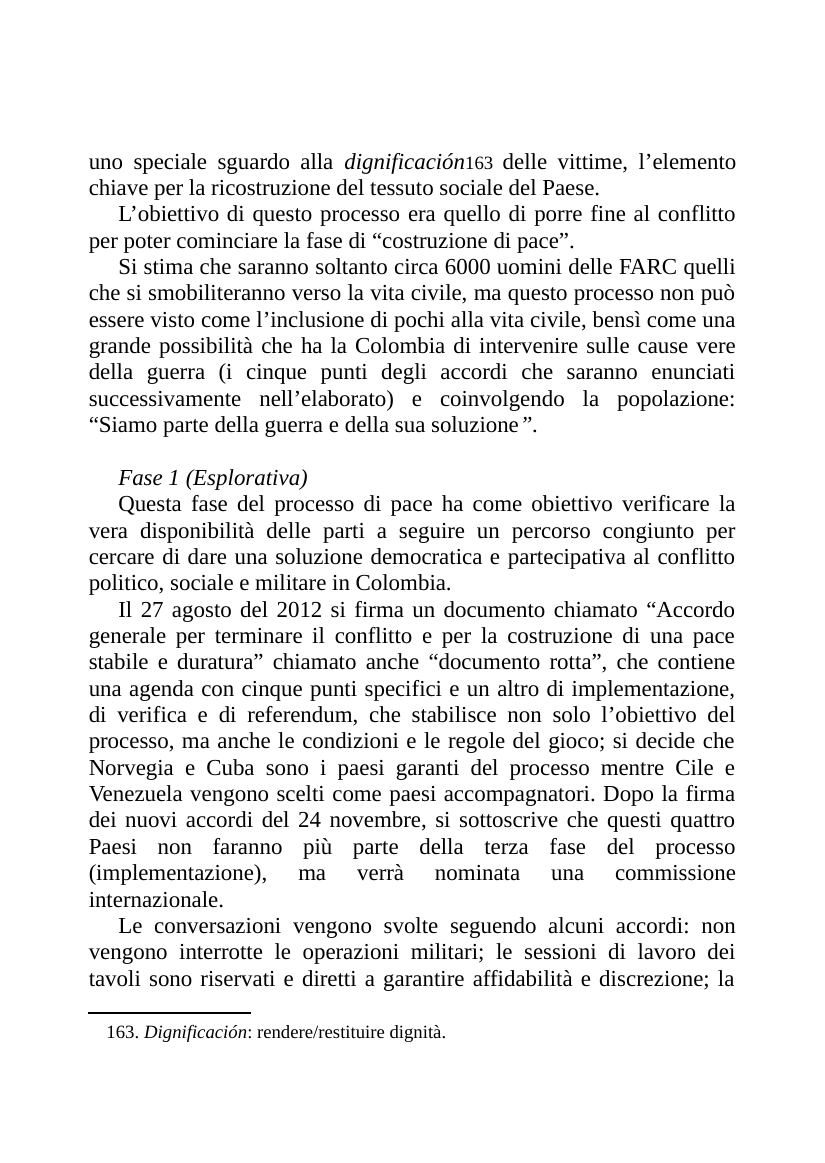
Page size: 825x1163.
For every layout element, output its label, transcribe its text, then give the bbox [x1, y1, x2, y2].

text uno speciale sguardo alla dignificación delle vittime, l’elemento chiave per la ricostruzione del tessuto sociale del Paese. [88, 148, 736, 200]
text L’obiettivo di questo processo era quello di porre fine al conflitto per poter cominciare la fase di “costruzione di pace”. [88, 200, 736, 253]
text Fase 1 (Esplorativa) [88, 464, 736, 490]
text Le conversazioni vengono svolte seguendo alcuni accordi: non vengono interrotte le operazioni militari; le sessioni di lavoro dei tavoli sono riservati e diretti a garantire affidabilità e discrezione; la [88, 912, 736, 991]
text Questa fase del processo di pace ha come obiettivo verificare la vera disponibilità delle parti a seguire un percorso congiunto per cercare di dare una soluzione democratica e partecipativa al conflitto politico, sociale e militare in Colombia. [88, 490, 736, 596]
text Il 27 agosto del 2012 si firma un documento chiamato “Accordo generale per terminare il conflitto e per la costruzione di una pace stabile e duratura” chiamato anche “documento rotta”, che contiene una agenda con cinque punti specifici e un altro di implementazione, di verifica e di referendum, che stabilisce non solo l’obiettivo del processo, ma anche le condizioni e le regole del gioco; si decide che Norvegia e Cuba sono i paesi garanti del processo mentre Cile e Venezuela vengono scelti come paesi accompagnatori. Dopo la firma dei nuovi accordi del 24 novembre, si sottoscrive che questi quattro Paesi non faranno più parte della terza fase del processo (implementazione), ma verrà nominata una commissione internazionale. [88, 596, 736, 912]
text Si stima che saranno soltanto circa 6000 uomini delle FARC quelli che si smobiliteranno verso la vita civile, ma questo processo non può essere visto come l’inclusione di pochi alla vita civile, bensì come una grande possibilità che ha la Colombia di intervenire sulle cause vere della guerra (i cinque punti degli accordi che saranno enunciati successivamente nell’elaborato) e coinvolgendo la popolazione: “Siamo parte della guerra e della sua soluzione”. [88, 253, 736, 438]
text Dignificación: rendere/restituire dignità. [88, 1019, 736, 1044]
